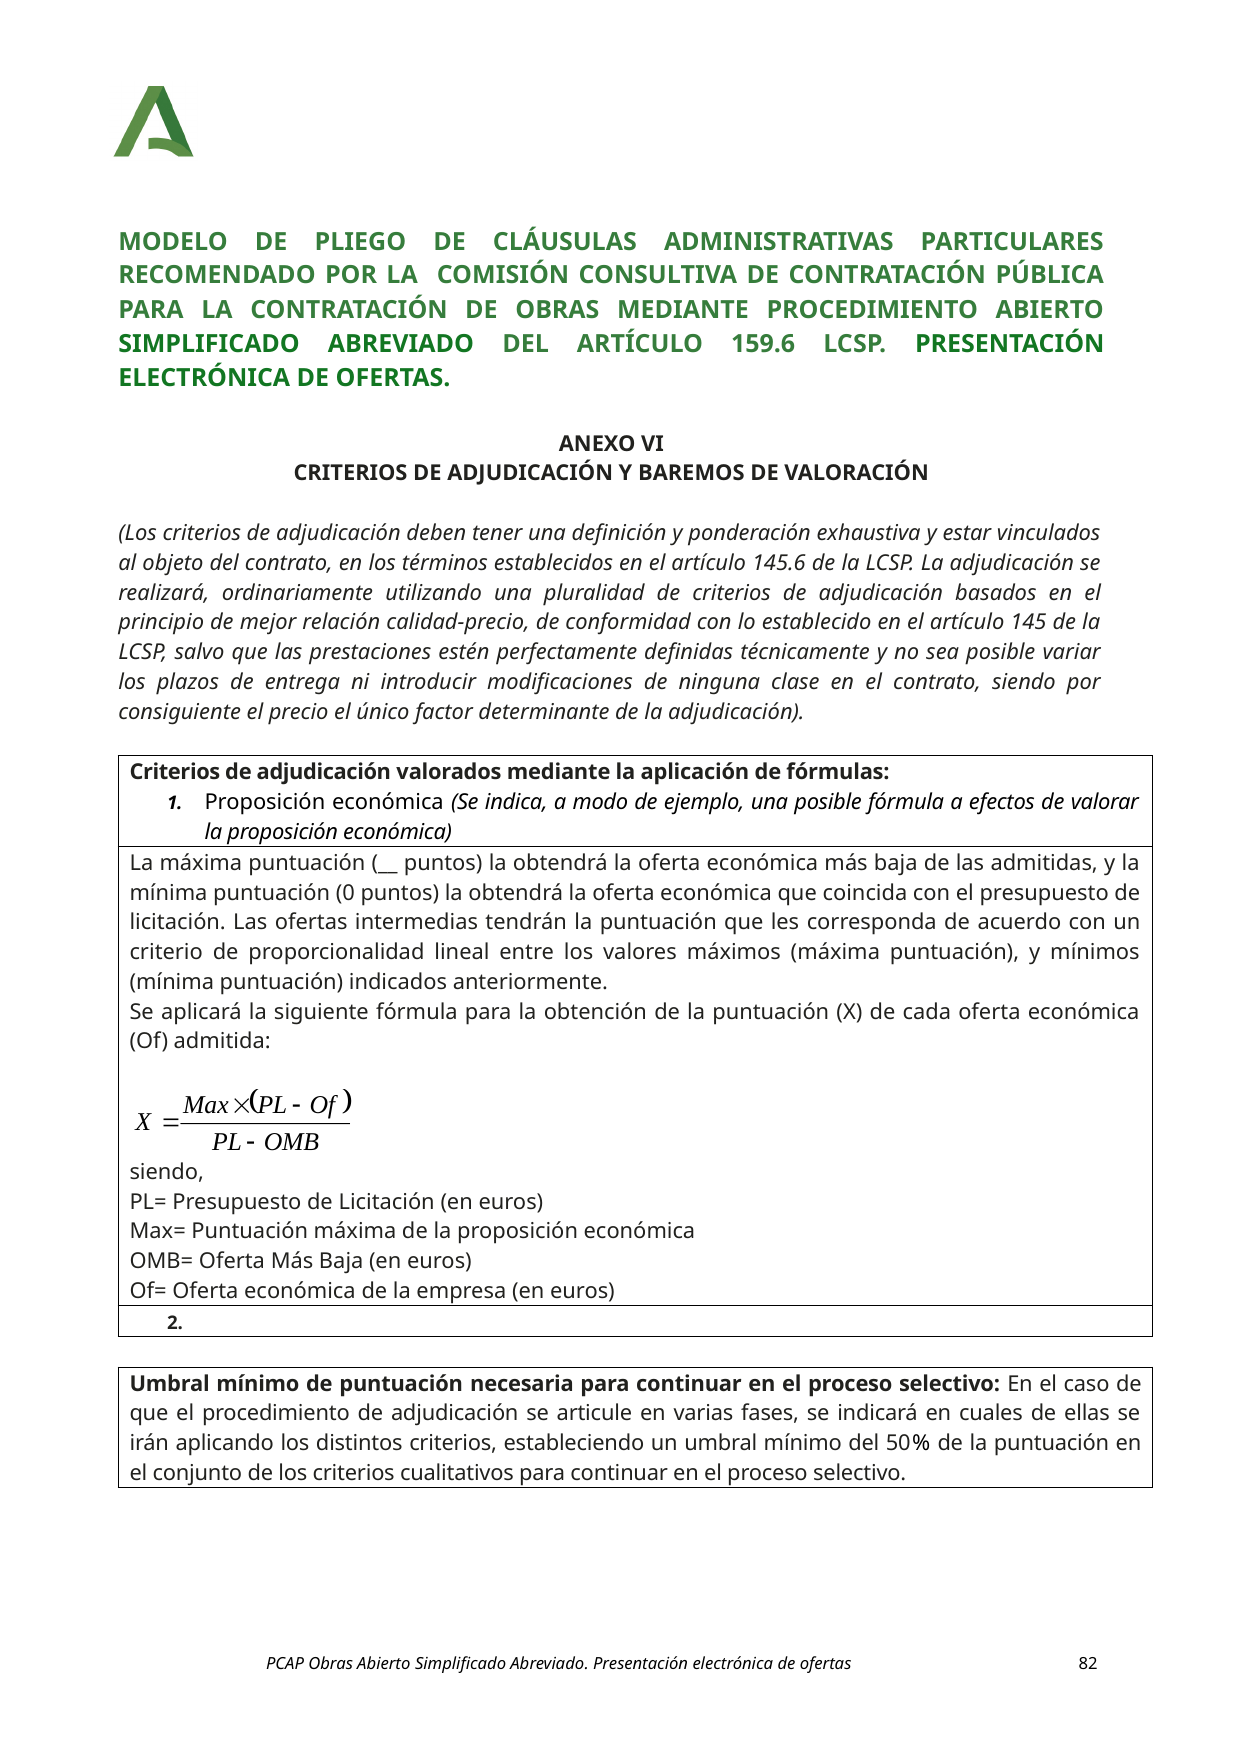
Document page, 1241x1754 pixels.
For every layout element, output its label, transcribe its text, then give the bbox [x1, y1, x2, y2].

text CRITERIOS DE ADJUDICACIÓN Y BAREMOS DE VALORACIÓN [118, 457, 1104, 487]
table_cell [119, 1306, 1152, 1336]
text ANEXO VI [118, 427, 1104, 457]
table_header Umbral mínimo de puntuación necesaria para continuar en el proceso selectivo: En el caso de que el procedimiento de adjudicación se articule en varias fases, se indicará en cuales de ellas se irán aplicando los distintos criterios, estableciendo un umbral mínimo del 50% de la puntuación en el conjunto de los criterios cualitativos para continuar en el proceso selectivo. [119, 1368, 1152, 1487]
picture [109, 81, 198, 161]
text (Los criterios de adjudicación deben tener una definición y ponderación exhaustiva y estar vinculados al objeto del contrato, en los términos establecidos en el artículo 145.6 de la LCSP. La adjudicación se realizará, ordinariamente utilizando una pluralidad de criterios de adjudicación basados en el principio de mejor relación calidad-precio, de conformidad con lo establecido en el artículo 145 de la LCSP, salvo que las prestaciones estén perfectamente definidas técnicamente y no sea posible variar los plazos de entrega ni introducir modificaciones de ninguna clase en el contrato, siendo por consiguiente el precio el único factor determinante de la adjudicación). [118, 517, 1104, 725]
table_cell La máxima puntuación (__ puntos) la obtendrá la oferta económica más baja de las admitidas, y la mínima puntuación (0 puntos) la obtendrá la oferta económica que coincida con el presupuesto de licitación. Las ofertas intermedias tendrán la puntuación que les corresponda de acuerdo con un criterio de proporcionalidad lineal entre los valores máximos (máxima puntuación), y mínimos (mínima puntuación) indicados anteriormente. Se aplicará la siguiente fórmula para la obtención de la puntuación (X) de cada oferta económica (Of) admitida: siendo, PL= Presupuesto de Licitación (en euros) Max= Puntuación máxima de la proposición económica OMB= Oferta Más Baja (en euros) Of= Oferta económica de la empresa (en euros) [119, 847, 1152, 1305]
table_header Criterios de adjudicación valorados mediante la aplicación de fórmulas: Proposición económica (Se indica, a modo de ejemplo, una posible fórmula a efectos de valorar la proposición económica) [119, 756, 1152, 846]
text MODELO DE PLIEGO DE CLÁUSULAS ADMINISTRATIVAS PARTICULARES RECOMENDADO POR LA COMISIÓN CONSULTIVA DE CONTRATACIÓN PÚBLICA PARA LA CONTRATACIÓN DE OBRAS MEDIANTE PROCEDIMIENTO ABIERTO SIMPLIFICADO ABREVIADO DEL ARTÍCULO 159.6 LCSP. PRESENTACIÓN ELECTRÓNICA DE OFERTAS. [118, 223, 1104, 393]
